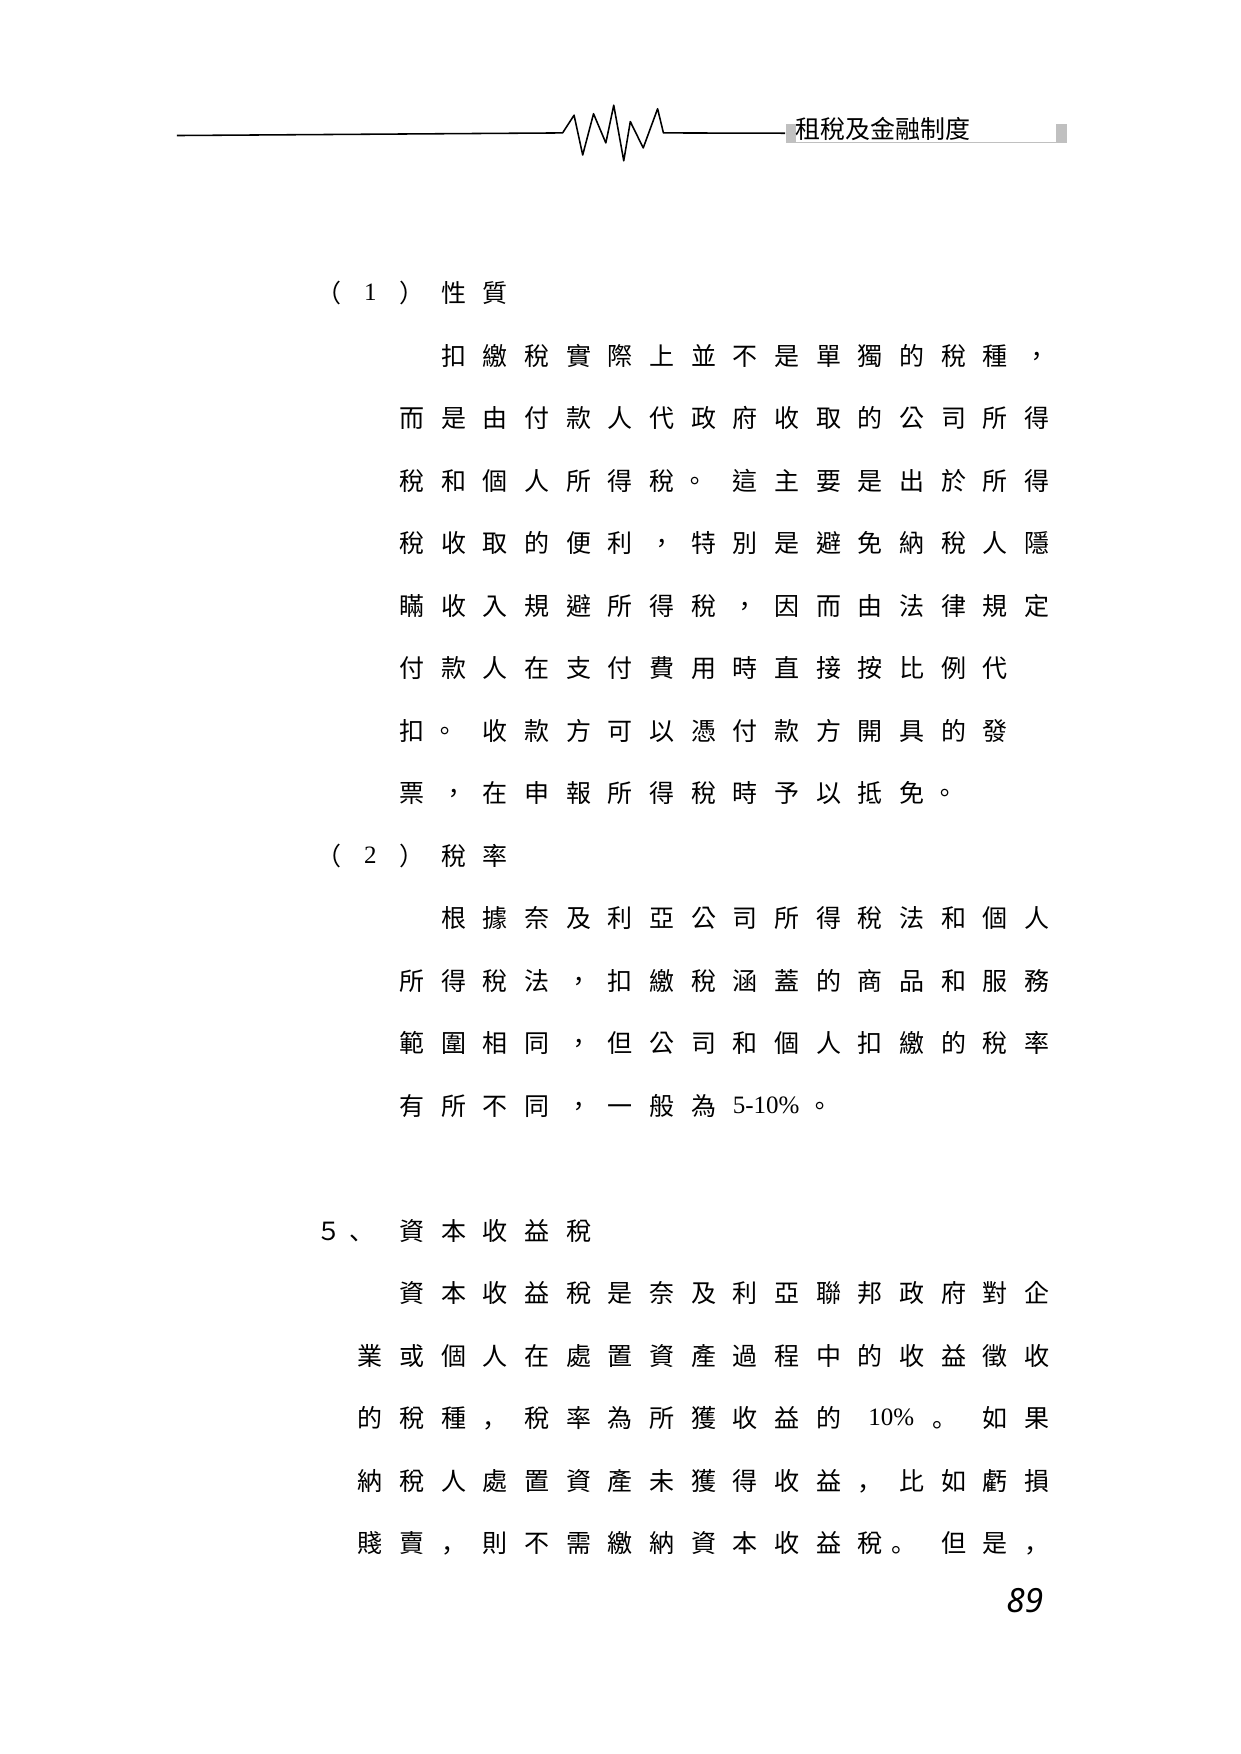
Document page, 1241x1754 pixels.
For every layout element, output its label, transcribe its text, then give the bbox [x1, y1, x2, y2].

text （2）稅率 [306, 813, 1058, 875]
text 根據奈及利亞公司所得稅法和個人所得稅法，扣繳稅涵蓋的商品和服務範圍相同，但公司和個人扣繳的稅率有所不同，一般為5-10%。 [367, 875, 1058, 1125]
text （1）性質 [306, 250, 1058, 313]
text 資本收益稅是奈及利亞聯邦政府對企業或個人在處置資產過程中的收益徵收的稅種，稅率為所獲收益的10%。如果納稅人處置資產未獲得收益，比如虧損賤賣，則不需繳納資本收益稅。但是， [330, 1250, 1058, 1563]
text ５、資本收益稅 [281, 1188, 1058, 1250]
text 扣繳稅實際上並不是單獨的稅種，而是由付款人代政府收取的公司所得稅和個人所得稅。這主要是出於所得稅收取的便利，特別是避免納稅人隱瞞收入規避所得稅，因而由法律規定付款人在支付費用時直接按比例代扣。收款方可以憑付款方開具的發票，在申報所得稅時予以抵免。 [367, 313, 1058, 813]
